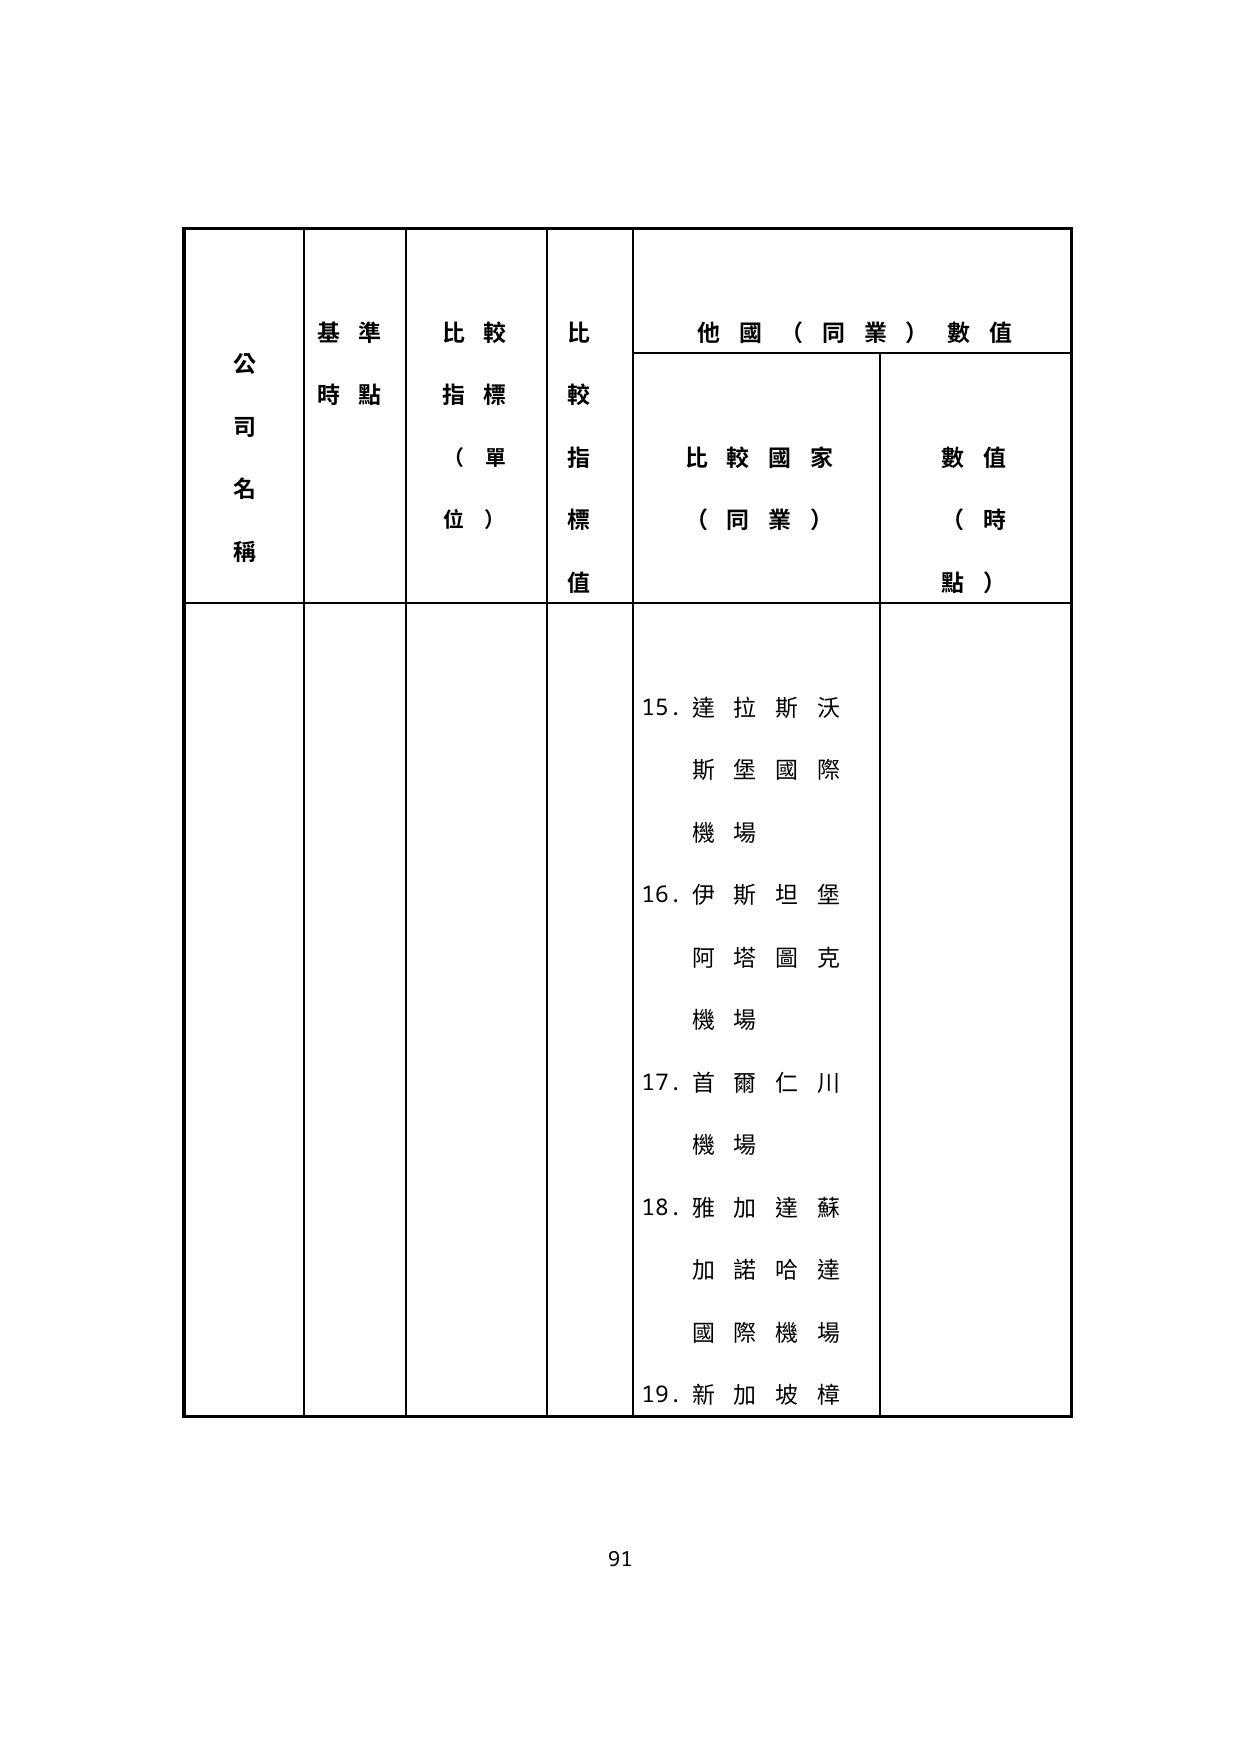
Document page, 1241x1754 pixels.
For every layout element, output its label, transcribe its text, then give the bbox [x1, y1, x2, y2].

table_header 比較指標值 [548, 230, 632, 602]
table_cell 比較國家（同業） [634, 354, 879, 602]
table_cell [881, 604, 1070, 1415]
table_cell [305, 604, 405, 1415]
table_header 他國（同業）數值 [634, 230, 1070, 352]
table_header 比較指標（單位） [407, 230, 546, 602]
table_cell [548, 604, 632, 1415]
table_cell [407, 604, 546, 1415]
table_header 基準時點 [305, 230, 405, 602]
table_header 公司名稱 [186, 230, 303, 602]
table_cell 數值（時點） [881, 354, 1070, 602]
table_cell [186, 604, 303, 1415]
table_cell 15.達拉斯沃斯堡國際機場 16.伊斯坦堡阿塔圖克機場 17.首爾仁川機場 18.雅加達蘇加諾哈達國際機場 19.新加坡樟 [634, 604, 879, 1415]
